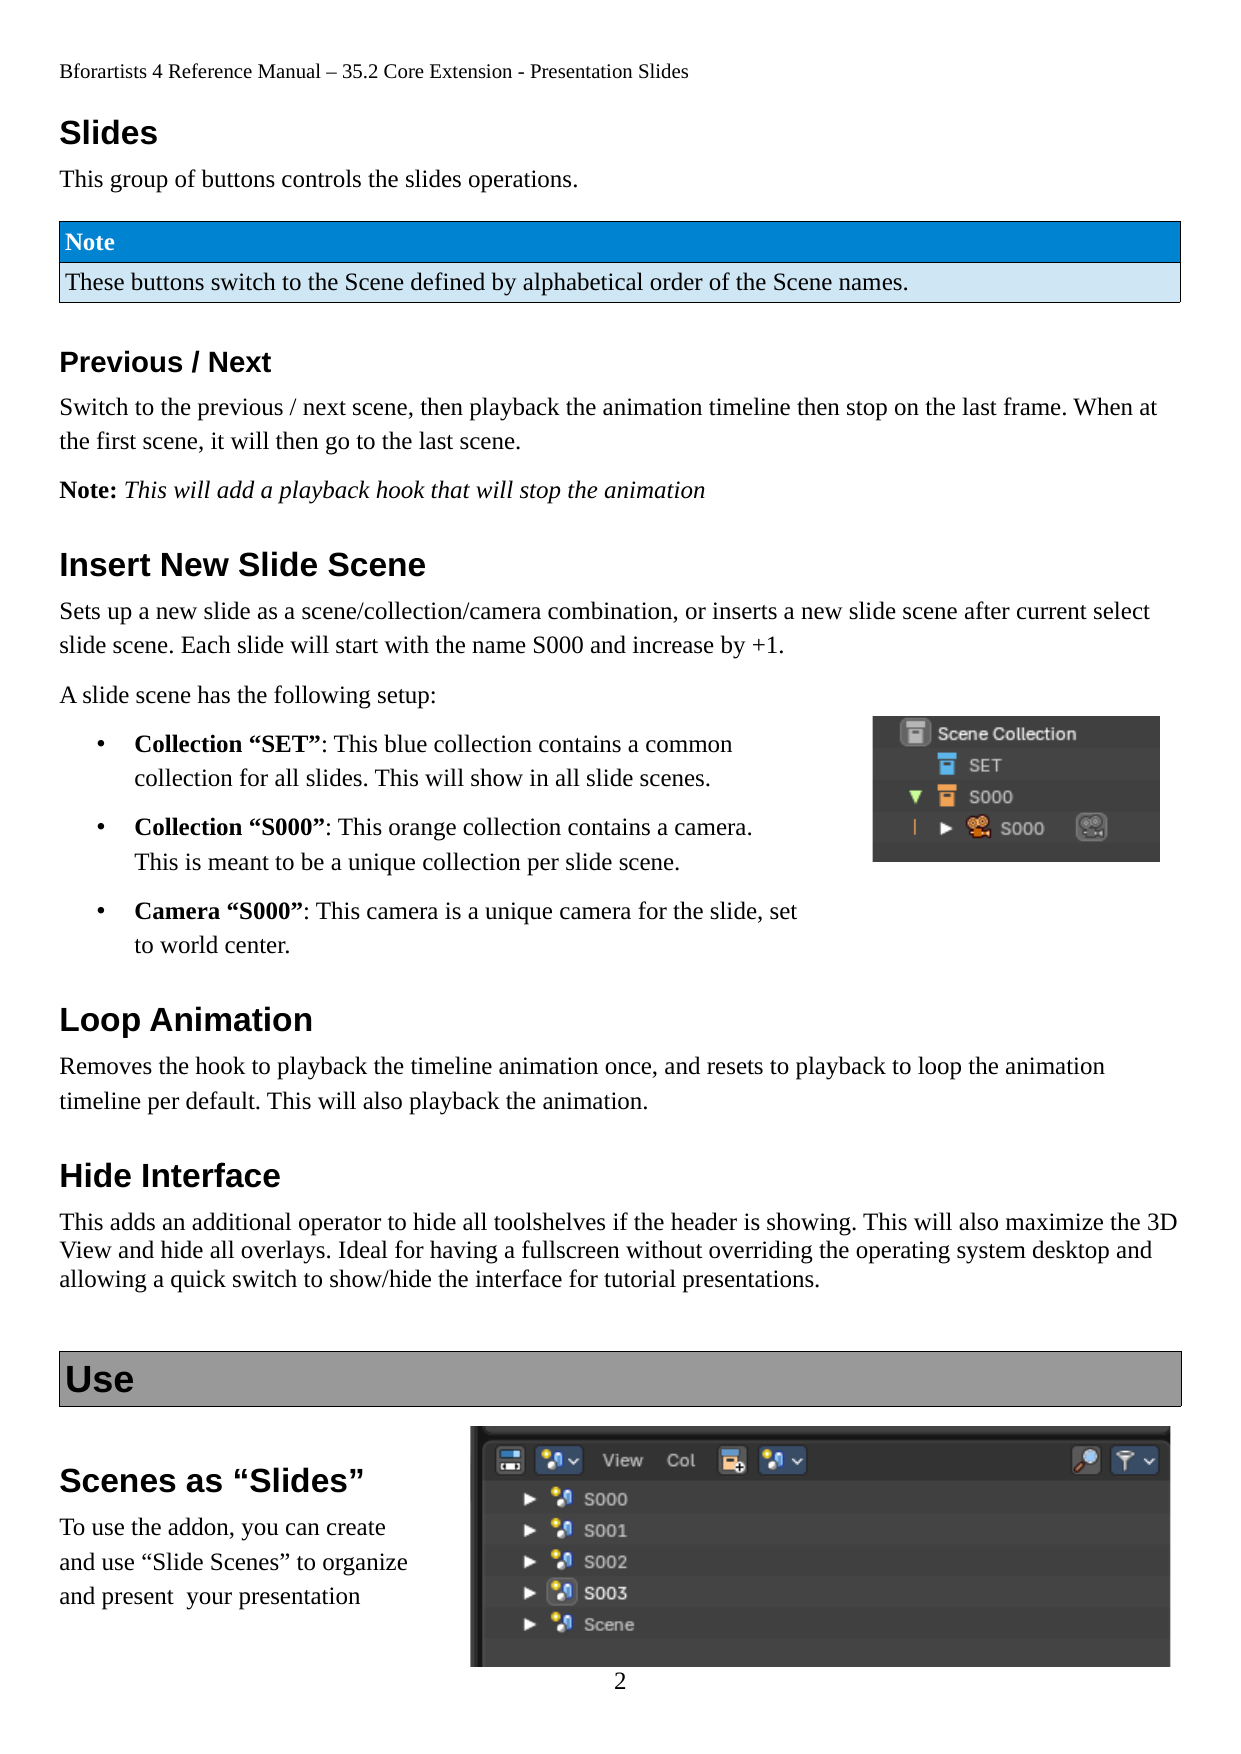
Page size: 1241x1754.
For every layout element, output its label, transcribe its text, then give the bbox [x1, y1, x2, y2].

picture [470, 1426, 1171, 1667]
text Sets up a new slide as a scene/collection/camera combination, or inserts a new slide scene after current select slide scene. Each slide will start with the name S000 and increase by +1. [59, 596, 1181, 659]
subtitle Slides [59, 113, 1181, 151]
text This adds an additional operator to hide all toolshelves if the header is showing. This will also maximize the 3D View and hide all overlays. Ideal for having a fullscreen without overriding the operating system desktop and allowing a quick switch to show/hide the interface for tutorial presentations. [59, 1207, 1181, 1293]
subtitle Hide Interface [59, 1156, 1181, 1194]
list Collection “SET”: This blue collection contains a common collection for all slides. This will show in all slide scenes. [97, 729, 872, 792]
subtitle [1171, 1461, 1181, 1500]
subtitle Insert New Slide Scene [59, 545, 1181, 584]
text Note: This will add a playback hook that will stop the animation [59, 475, 1181, 504]
list Camera “S000”: This camera is a unique camera for the slide, set to world center. [97, 896, 1181, 959]
text Switch to the previous / next scene, then playback the animation timeline then stop on the last frame. When at the first scene, it will then go to the last scene. [59, 392, 1181, 455]
table_cell These buttons switch to the Scene defined by alphabetical order of the Scene names. [60, 263, 1180, 302]
table_header Use [60, 1352, 1181, 1406]
text To use the addon, you can create and use “Slide Scenes” to organize and present your presentation [59, 1512, 470, 1610]
picture [872, 716, 1160, 862]
table_header Note [60, 222, 1180, 262]
subtitle Previous / Next [59, 345, 1181, 379]
text Removes the hook to playback the timeline animation once, and resets to playback to loop the animation timeline per default. This will also playback the animation. [59, 1051, 1181, 1114]
text This group of buttons controls the slides operations. [59, 164, 1181, 192]
text A slide scene has the following setup: [59, 680, 1181, 708]
subtitle Loop Animation [59, 1000, 1181, 1039]
list Collection “S000”: This orange collection contains a camera. This is meant to be a unique collection per slide scene. [97, 812, 1181, 876]
subtitle Scenes as “Slides” [59, 1461, 470, 1500]
